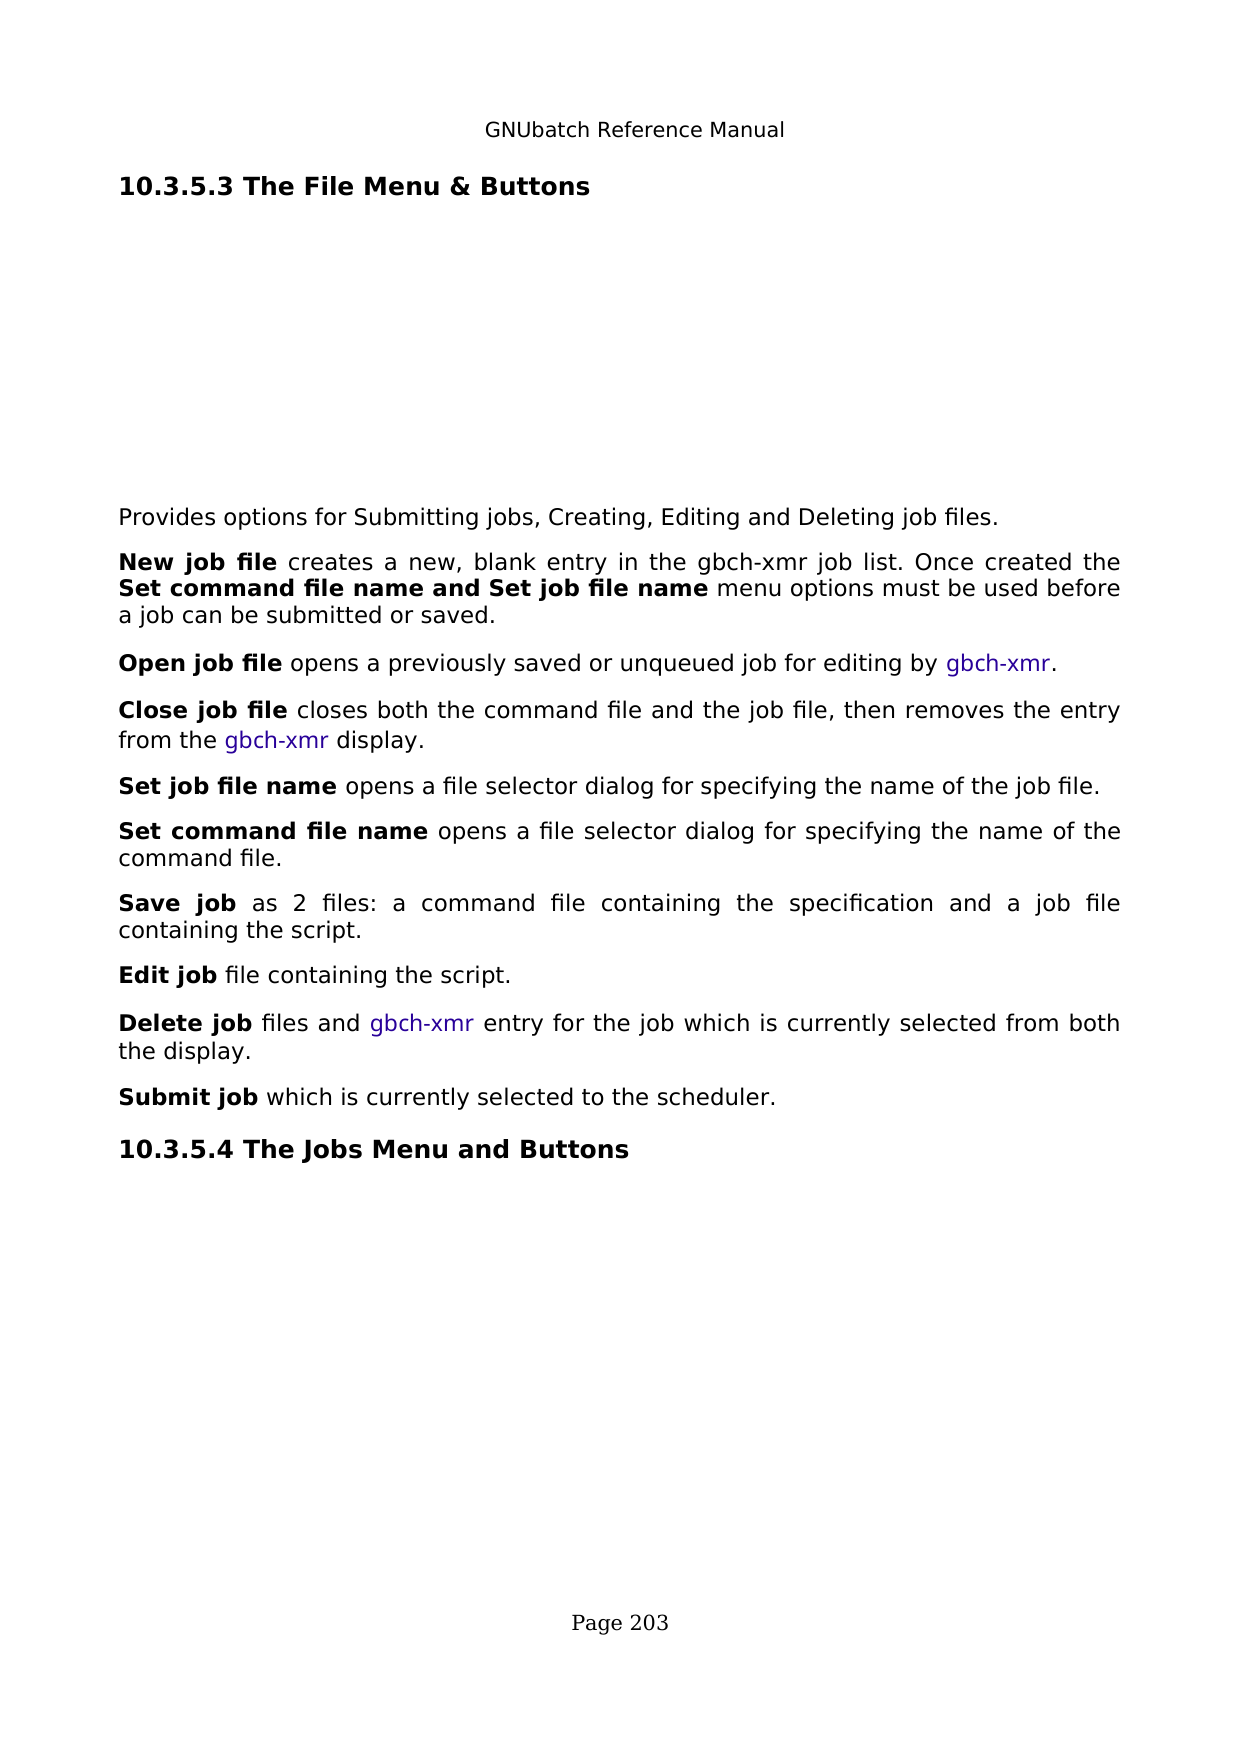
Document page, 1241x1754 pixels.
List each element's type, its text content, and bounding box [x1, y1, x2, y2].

text Open job file opens a previously saved or unqueued job for editing by gbch-xmr. [118, 647, 1122, 679]
text New job file creates a new, blank entry in the gbch-xmr job list. Once created the Set command file name and Set job file name menu options must be used before a job can be submitted or saved. [118, 549, 1122, 629]
text Save job as 2 files: a command file containing the specification and a job file containing the script. [118, 890, 1122, 944]
text Submit job which is currently selected to the scheduler. [118, 1084, 1122, 1110]
subtitle The Jobs Menu and Buttons [118, 1135, 1122, 1165]
text Close job file closes both the command file and the job file, then removes the entry from the gbch-xmr display. [118, 697, 1122, 755]
text Edit job file containing the script. [118, 962, 1122, 989]
text Delete job files and gbch-xmr entry for the job which is currently selected from both the display. [118, 1007, 1122, 1065]
text Provides options for Submitting jobs, Creating, Editing and Deleting job files. [118, 504, 1122, 530]
text Set command file name opens a file selector dialog for specifying the name of the command file. [118, 818, 1122, 872]
text Set job file name opens a file selector dialog for specifying the name of the job file. [118, 773, 1122, 800]
subtitle The File Menu & Buttons [118, 172, 1122, 201]
